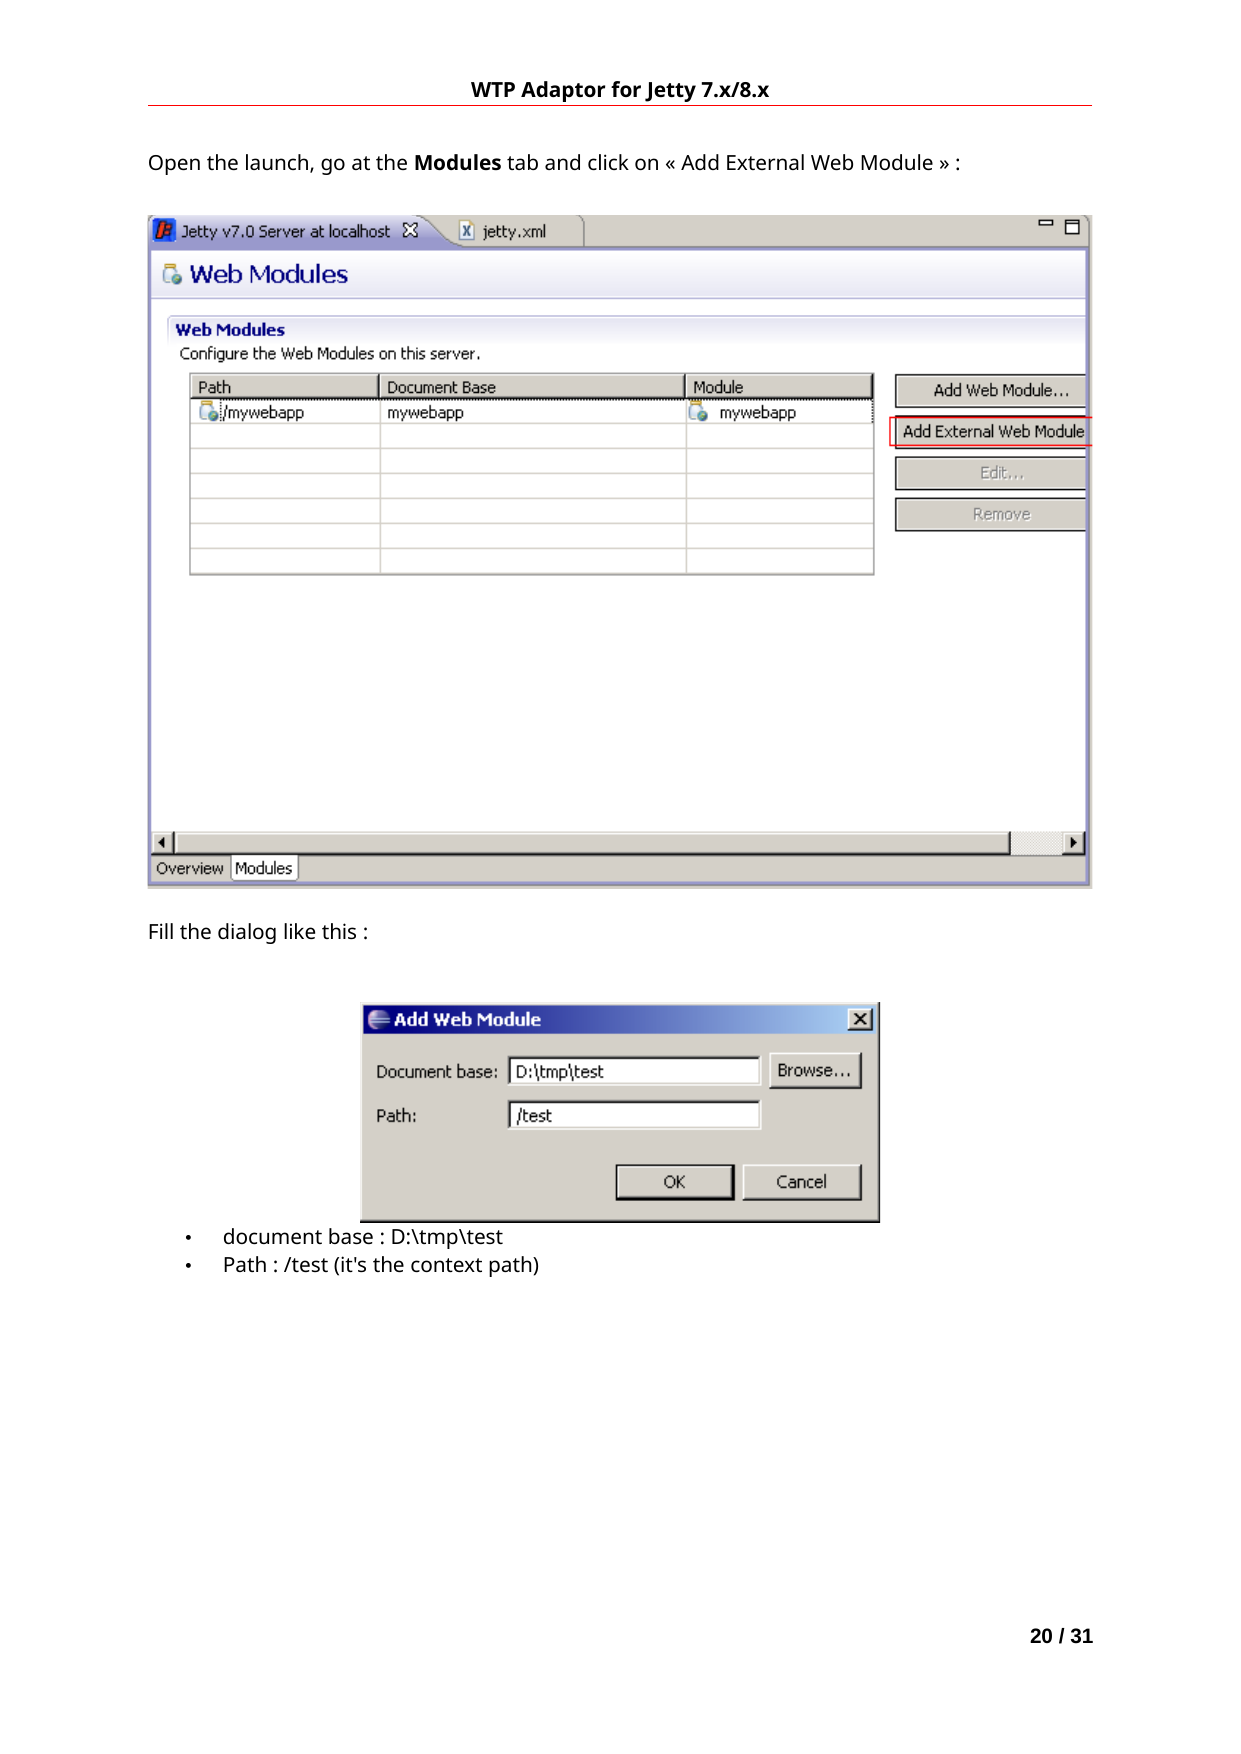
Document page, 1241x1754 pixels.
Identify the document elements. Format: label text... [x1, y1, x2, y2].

list document base : D:\tmp\test [185, 1223, 1092, 1251]
text Fill the dialog like this : [148, 917, 1092, 946]
list Path : /test (it's the context path) [185, 1251, 1092, 1279]
text Open the launch, go at the Modules tab and click on « Add External Web Module » : [148, 148, 1092, 176]
picture [360, 1002, 881, 1223]
